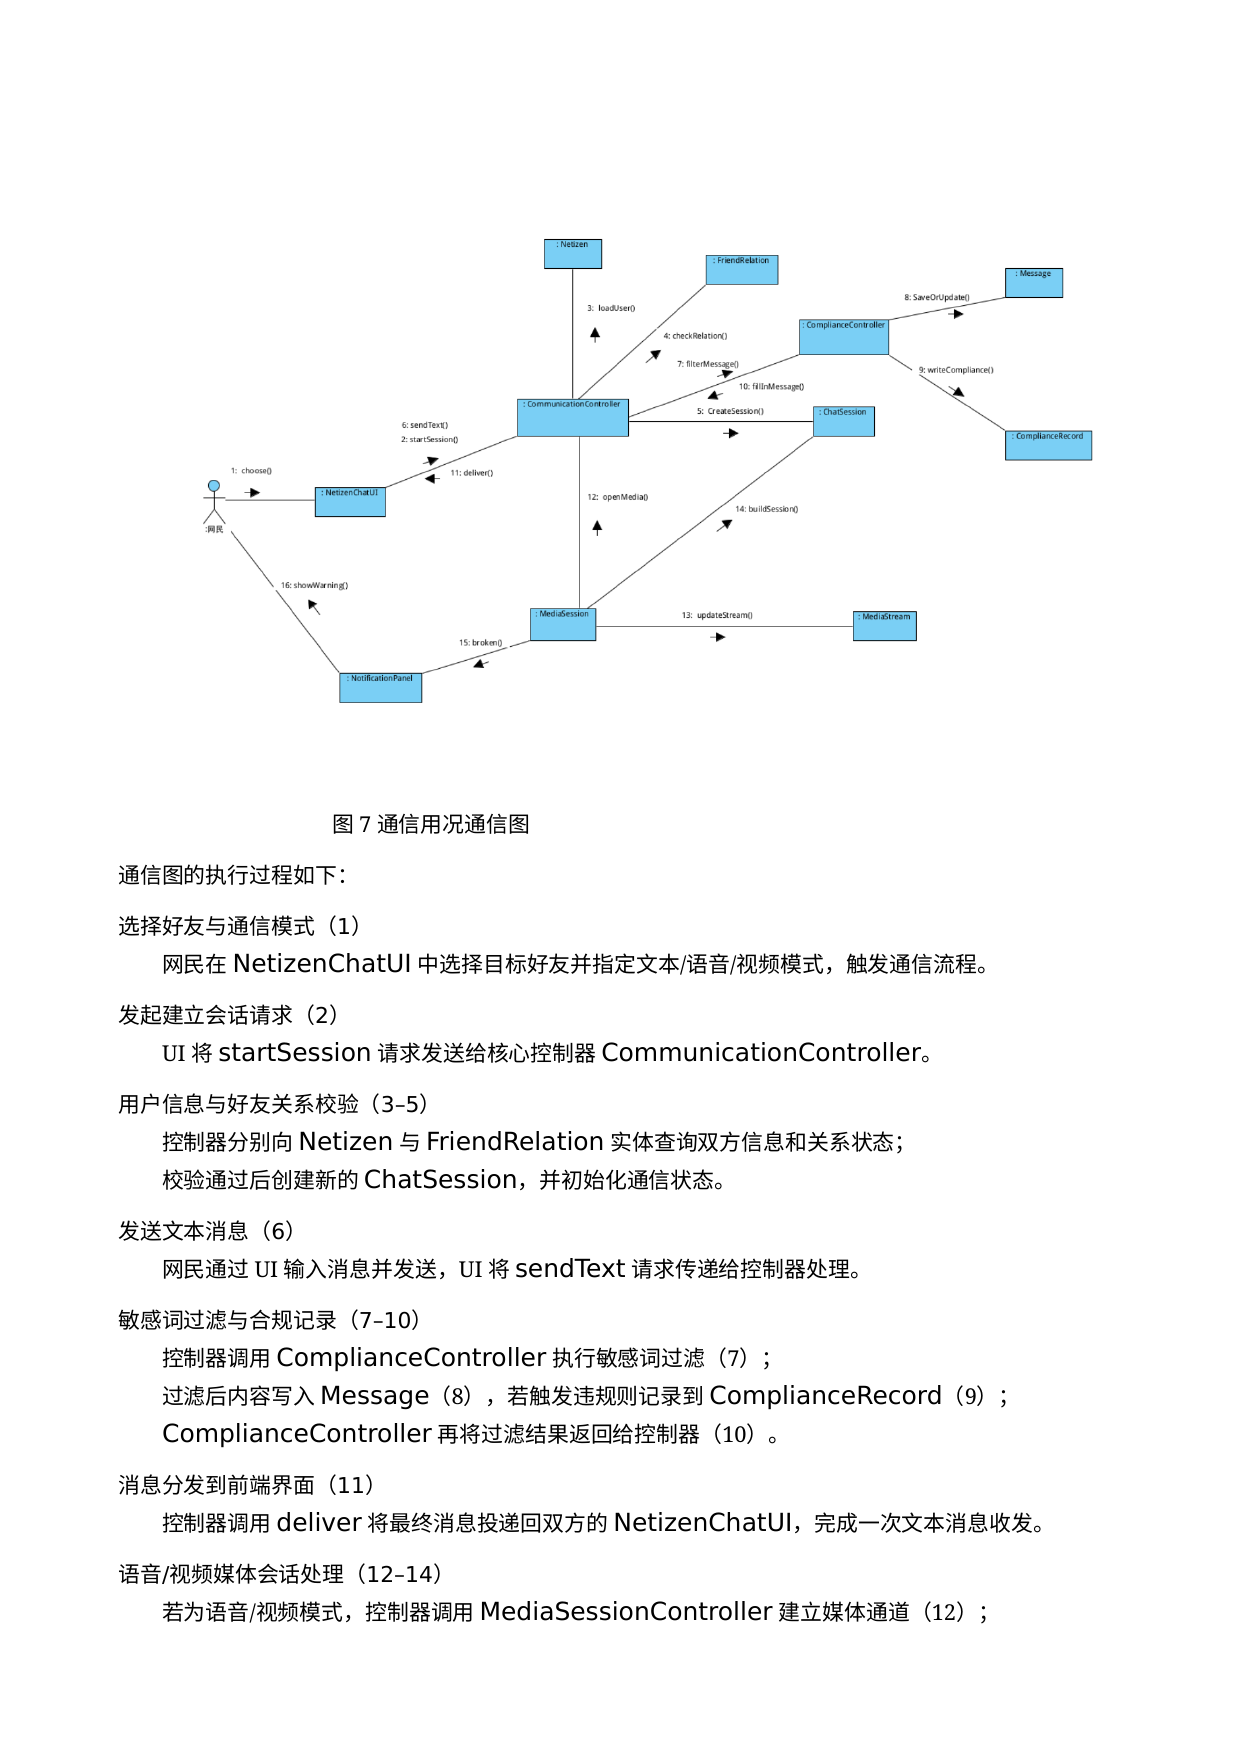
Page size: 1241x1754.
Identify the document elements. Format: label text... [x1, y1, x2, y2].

text 选择好友与通信模式（1） 网民在 NetizenChatUI 中选择目标好友并指定文本/语音/视频模式，触发通信流程。 [118, 909, 1122, 978]
text 发送文本消息（6） 网民通过 UI 输入消息并发送，UI 将 sendText 请求传递给控制器处理。 [118, 1214, 1122, 1283]
text 消息分发到前端界面（11） 控制器调用 deliver 将最终消息投递回双方的 NetizenChatUI，完成一次文本消息收发。 [118, 1468, 1122, 1537]
text 发起建立会话请求（2） UI 将 startSession 请求发送给核心控制器 CommunicationController。 [118, 998, 1122, 1067]
text 图7 通信用况通信图 [118, 188, 1122, 839]
picture [115, 209, 1119, 801]
text 通信图的执行过程如下： [118, 858, 1122, 890]
text 用户信息与好友关系校验（3–5） 控制器分别向 Netizen 与 FriendRelation 实体查询双方信息和关系状态； 校验通过后创建新的 ChatSession，并初始化通信状态。 [118, 1087, 1122, 1194]
text 语音/视频媒体会话处理（12–14） 若为语音/视频模式，控制器调用 MediaSessionController 建立媒体通道（12）； [118, 1557, 1122, 1626]
text 敏感词过滤与合规记录（7–10） 控制器调用 ComplianceController 执行敏感词过滤（7）； 过滤后内容写入 Message（8），若触发违规则记录到 ComplianceRecord（9）； ComplianceController 再将过滤结果返回给控制器（10）。 [118, 1303, 1122, 1448]
